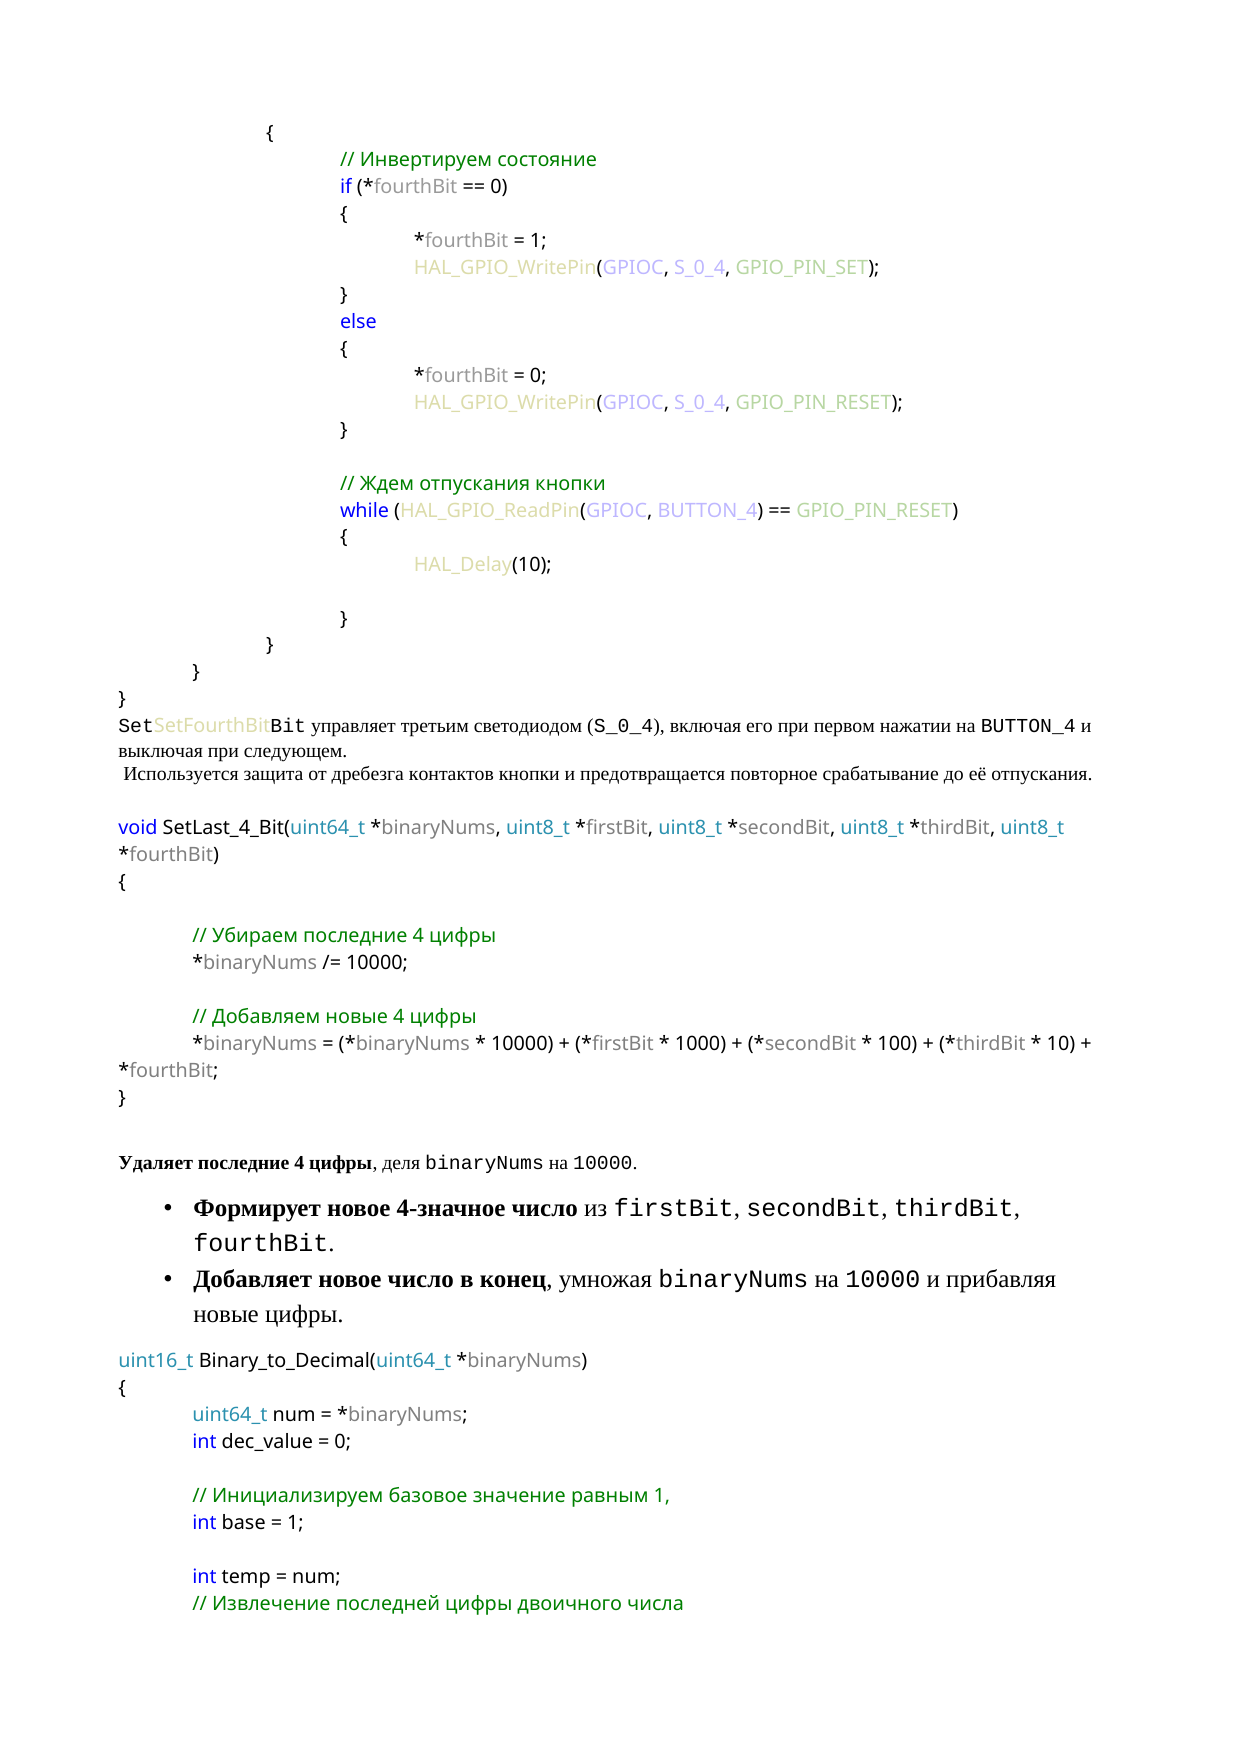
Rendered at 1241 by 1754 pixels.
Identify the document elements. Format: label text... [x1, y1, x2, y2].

text { [118, 1373, 1122, 1400]
text HAL_GPIO_WritePin(GPIOC, S_0_4, GPIO_PIN_RESET); [118, 388, 1122, 415]
text HAL_GPIO_WritePin(GPIOC, S_0_4, GPIO_PIN_SET); [118, 253, 1122, 280]
text *fourthBit = 0; [118, 361, 1122, 388]
text } [118, 280, 1122, 307]
text else [118, 307, 1122, 334]
text int temp = num; [118, 1562, 1122, 1589]
text if (*fourthBit == 0) [118, 172, 1122, 199]
text // Убираем последние 4 цифры [118, 921, 1122, 948]
text } [118, 604, 1122, 631]
text while (HAL_GPIO_ReadPin(GPIOC, BUTTON_4) == GPIO_PIN_RESET) [118, 496, 1122, 523]
text int base = 1; [118, 1508, 1122, 1535]
text *binaryNums = (*binaryNums * 10000) + (*firstBit * 1000) + (*secondBit * 100) + (*thirdBit * 10) + *fourthBit; [118, 1029, 1122, 1083]
text *fourthBit = 1; [118, 226, 1122, 253]
text { [118, 334, 1122, 361]
text { [118, 118, 1122, 145]
text *binaryNums /= 10000; [118, 948, 1122, 975]
text } [118, 1083, 1122, 1110]
list Добавляет новое число в конец, умножая binaryNums на 10000 и прибавляя новые цифры. [164, 1264, 1122, 1328]
list Формирует новое 4-значное число из firstBit, secondBit, thirdBit, fourthBit. [164, 1193, 1122, 1259]
text // Инвертируем состояние [118, 145, 1122, 172]
text HAL_Delay(10); [118, 550, 1122, 577]
text } [118, 685, 1122, 712]
text SetSetFourthBitBit управляет третьим светодиодом (S_0_4), включая его при первом нажатии на BUTTON_4 и выключая при следующем. Используется защита от дребезга контактов кнопки и предотвращается повторное срабатывание до её отпускания. [118, 712, 1122, 784]
text } [118, 415, 1122, 442]
text void SetLast_4_Bit(uint64_t *binaryNums, uint8_t *firstBit, uint8_t *secondBit, uint8_t *thirdBit, uint8_t *fourthBit) [118, 813, 1122, 867]
text uint64_t num = *binaryNums; [118, 1400, 1122, 1427]
text } [118, 658, 1122, 685]
text uint16_t Binary_to_Decimal(uint64_t *binaryNums) [118, 1346, 1122, 1373]
text { [118, 867, 1122, 894]
text { [118, 523, 1122, 550]
text int dec_value = 0; [118, 1427, 1122, 1454]
text // Добавляем новые 4 цифры [118, 1002, 1122, 1029]
text // Извлечение последней цифры двоичного числа [118, 1589, 1122, 1616]
text } [118, 631, 1122, 658]
text // Ждем отпускания кнопки [118, 469, 1122, 496]
text Удаляет последние 4 цифры, деля binaryNums на 10000. [118, 1151, 1122, 1175]
text // Инициализируем базовое значение равным 1, [118, 1481, 1122, 1508]
text { [118, 199, 1122, 226]
